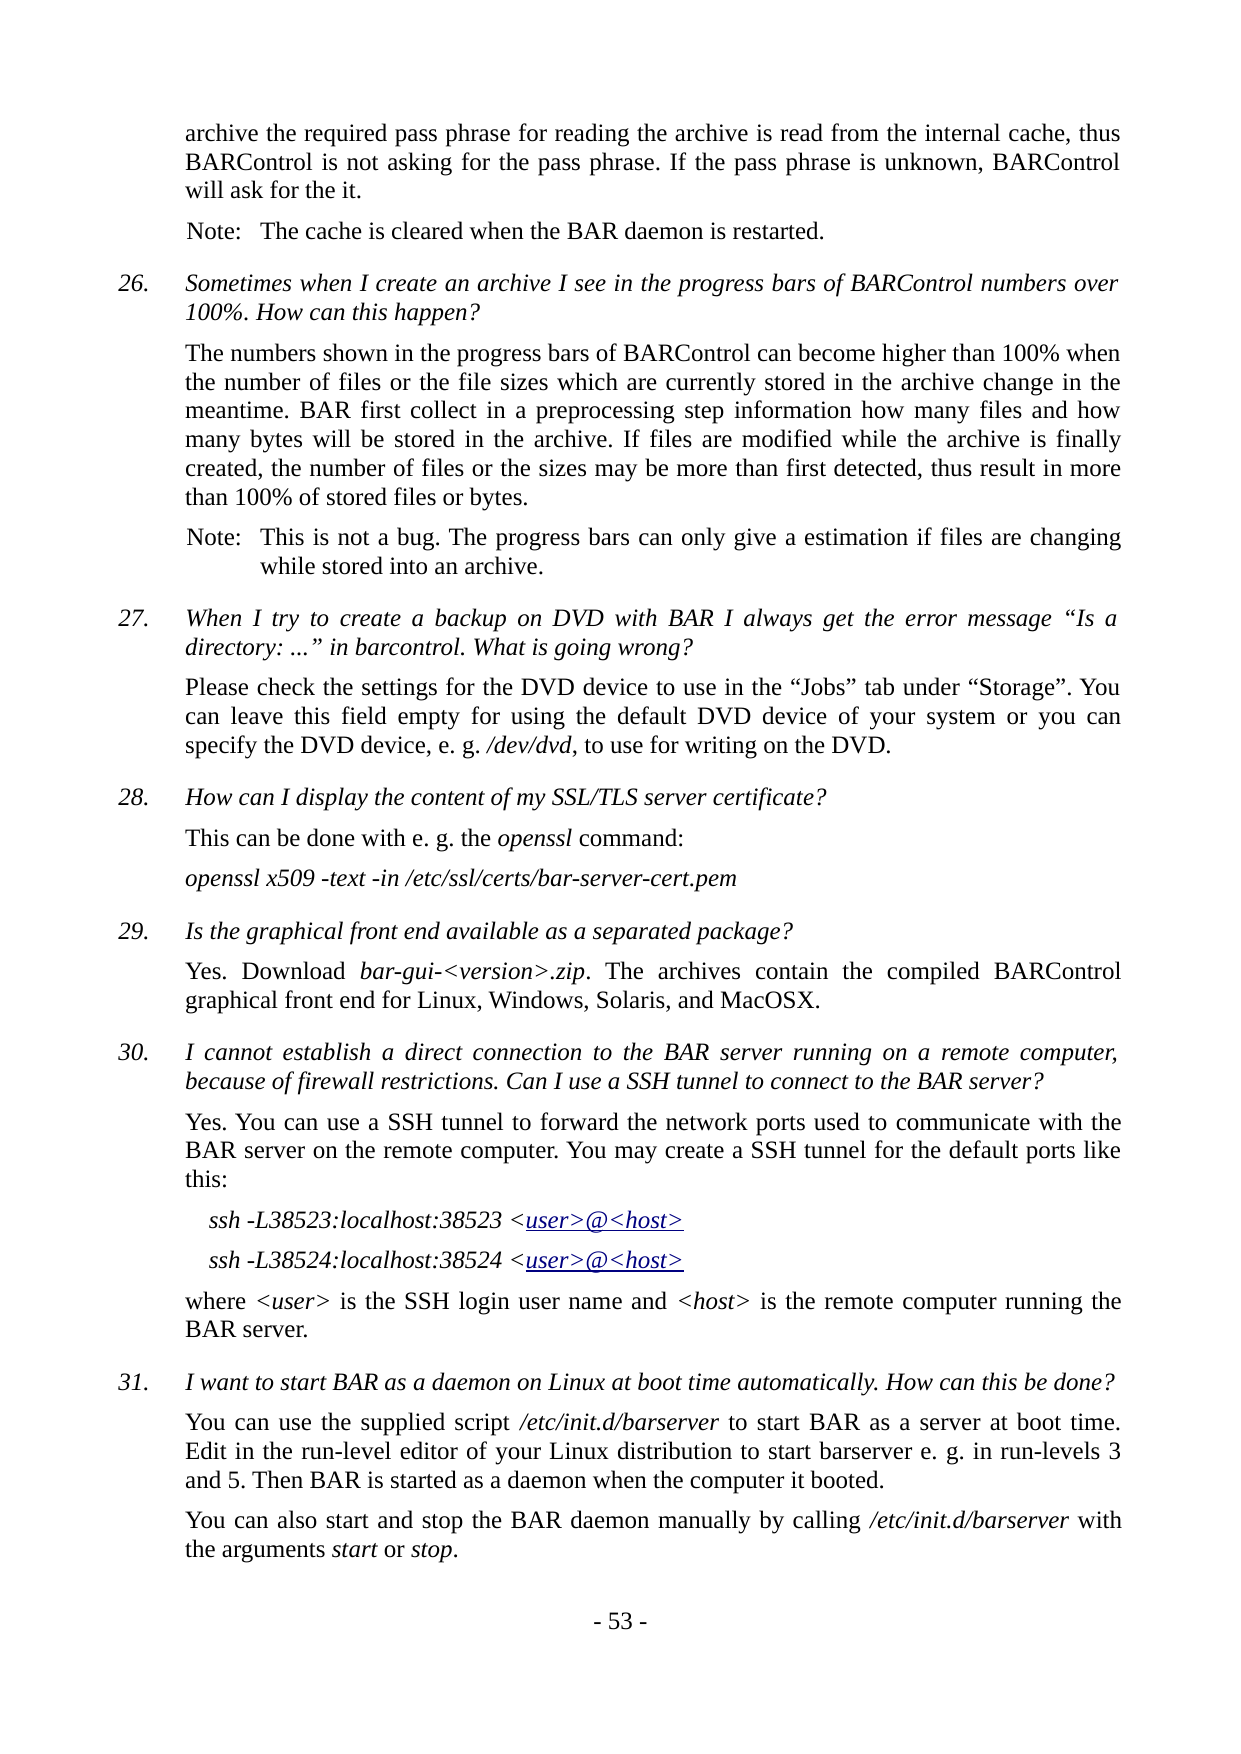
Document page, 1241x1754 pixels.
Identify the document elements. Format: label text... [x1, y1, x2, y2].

text You can also start and stop the BAR daemon manually by calling /etc/init.d/barserver with the arguments start or stop. [185, 1506, 1122, 1563]
list Sometimes when I create an archive I see in the progress bars of BARControl numbers over 100%. How can this happen? [118, 268, 1122, 326]
text where <user> is the SSH login user name and <host> is the remote computer running the BAR server. [185, 1286, 1122, 1343]
text The numbers shown in the progress bars of BARControl can become higher than 100% when the number of files or the file sizes which are currently stored in the archive change in the meantime. BAR first collect in a preprocessing step information how many files and how many bytes will be stored in the archive. If files are modified while the archive is finally created, the number of files or the sizes may be more than first detected, thus result in more than 100% of stored files or bytes. [185, 338, 1122, 510]
list When I try to create a backup on DVD with BAR I always get the error message “Is a directory: ...” in barcontrol. What is going wrong? [118, 603, 1122, 661]
text Note: The cache is cleared when the BAR daemon is restarted. [186, 216, 1122, 245]
text ssh -L38523:localhost:38523 <user>@<host> [208, 1205, 1122, 1233]
text archive the required pass phrase for reading the archive is read from the internal cache, thus BARControl is not asking for the pass phrase. If the pass phrase is unknown, BARControl will ask for the it. [185, 118, 1122, 204]
list How can I display the content of my SSL/TLS server certificate? [118, 782, 1122, 811]
text Yes. Download bar-gui-<version>.zip. The archives contain the compiled BARControl graphical front end for Linux, Windows, Solaris, and MacOSX. [185, 956, 1122, 1014]
text Note: This is not a bug. The progress bars can only give a estimation if files are changing while stored into an archive. [186, 522, 1122, 579]
text Yes. You can use a SSH tunnel to forward the network ports used to communicate with the BAR server on the remote computer. You may create a SSH tunnel for the default ports like this: [185, 1107, 1122, 1193]
list I want to start BAR as a daemon on Linux at boot time automatically. How can this be done? [118, 1367, 1122, 1396]
list I cannot establish a direct connection to the BAR server running on a remote computer, because of firewall restrictions. Can I use a SSH tunnel to connect to the BAR server? [118, 1037, 1122, 1095]
list Is the graphical front end available as a separated package? [118, 916, 1122, 944]
text openssl x509 -text -in /etc/ssl/certs/bar-server-cert.pem [185, 863, 1122, 892]
text Please check the settings for the DVD device to use in the “Jobs” tab under “Storage”. You can leave this field empty for using the default DVD device of your system or you can specify the DVD device, e. g. /dev/dvd, to use for writing on the DVD. [185, 672, 1122, 759]
text ssh -L38524:localhost:38524 <user>@<host> [208, 1245, 1122, 1274]
text This can be done with e. g. the openssl command: [185, 823, 1122, 852]
text You can use the supplied script /etc/init.d/barserver to start BAR as a server at boot time. Edit in the run-level editor of your Linux distribution to start barserver e. g. in run-levels 3 and 5. Then BAR is started as a daemon when the computer it booted. [185, 1407, 1122, 1494]
